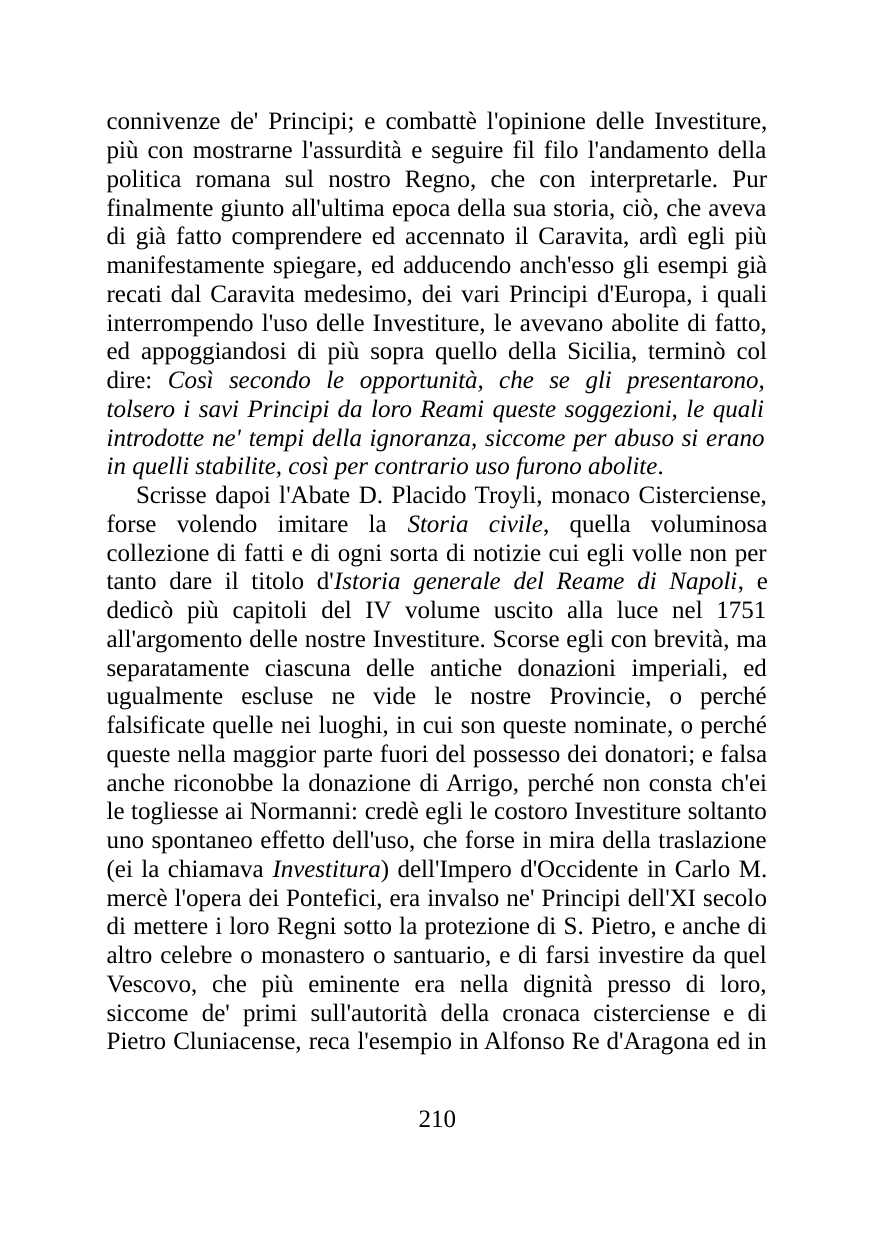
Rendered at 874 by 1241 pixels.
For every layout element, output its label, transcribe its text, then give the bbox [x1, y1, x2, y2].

text Scrisse dapoi l'Abate D. Placido Troyli, monaco Cisterciense, forse volendo imitare la Storia civile, quella voluminosa collezione di fatti e di ogni sorta di notizie cui egli volle non per tanto dare il titolo d'Istoria generale del Reame di Napoli, e dedicò più capitoli del IV volume uscito alla luce nel 1751 all'argomento delle nostre Investiture. Scorse egli con brevità, ma separatamente ciascuna delle antiche donazioni imperiali, ed ugualmente escluse ne vide le nostre Provincie, o perché falsificate quelle nei luoghi, in cui son queste nominate, o perché queste nella maggior parte fuori del possesso dei donatori; e falsa anche riconobbe la donazione di Arrigo, perché non consta ch'ei le togliesse ai Normanni: credè egli le costoro Investiture soltanto uno spontaneo effetto dell'uso, che forse in mira della traslazione (ei la chiamava Investitura) dell'Impero d'Occidente in Carlo M. mercè l'opera dei Pontefici, era invalso ne' Principi dell'XI secolo di mettere i loro Regni sotto la protezione di S. Pietro, e anche di altro celebre o monastero o santuario, e di farsi investire da quel Vescovo, che più eminente era nella dignità presso di loro, siccome de' primi sull'autorità della cronaca cisterciense e di Pietro Cluniacense, reca l'esempio in Alfonso Re d'Aragona ed in [106, 480, 768, 1055]
text connivenze de' Principi; e combattè l'opinione delle Investiture, più con mostrarne l'assurdità e seguire fil filo l'andamento della politica romana sul nostro Regno, che con interpretarle. Pur finalmente giunto all'ultima epoca della sua storia, ciò, che aveva di già fatto comprendere ed accennato il Caravita, ardì egli più manifestamente spiegare, ed adducendo anch'esso gli esempi già recati dal Caravita medesimo, dei vari Principi d'Europa, i quali interrompendo l'uso delle Investiture, le avevano abolite di fatto, ed appoggiandosi di più sopra quello della Sicilia, terminò col dire: Così secondo le opportunità, che se gli presentarono, tolsero i savi Principi da loro Reami queste soggezioni, le quali introdotte ne' tempi della ignoranza, siccome per abuso si erano in quelli stabilite, così per contrario uso furono abolite. [106, 106, 768, 480]
